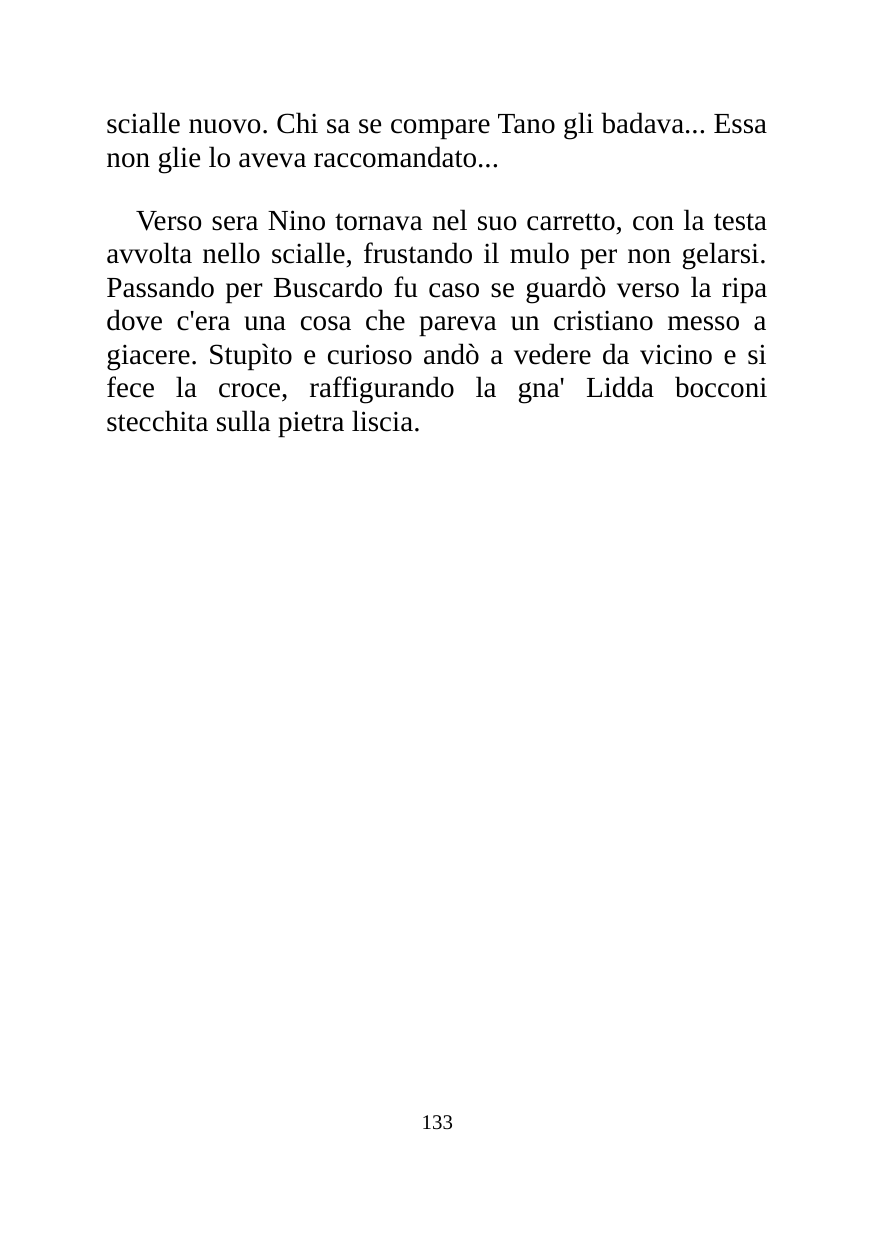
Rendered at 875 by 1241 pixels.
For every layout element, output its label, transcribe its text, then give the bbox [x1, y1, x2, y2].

text scialle nuovo. Chi sa se compare Tano gli badava... Essa non glie lo aveva raccomandato... [106, 106, 768, 173]
text Verso sera Nino tornava nel suo carretto, con la testa avvolta nello scialle, frustando il mulo per non gelarsi. Passando per Buscardo fu caso se guardò verso la ripa dove c'era una cosa che pareva un cristiano messo a giacere. Stupìto e curioso andò a vedere da vicino e si fece la croce, raffigurando la gna' Lidda bocconi stecchita sulla pietra liscia. [106, 203, 768, 438]
